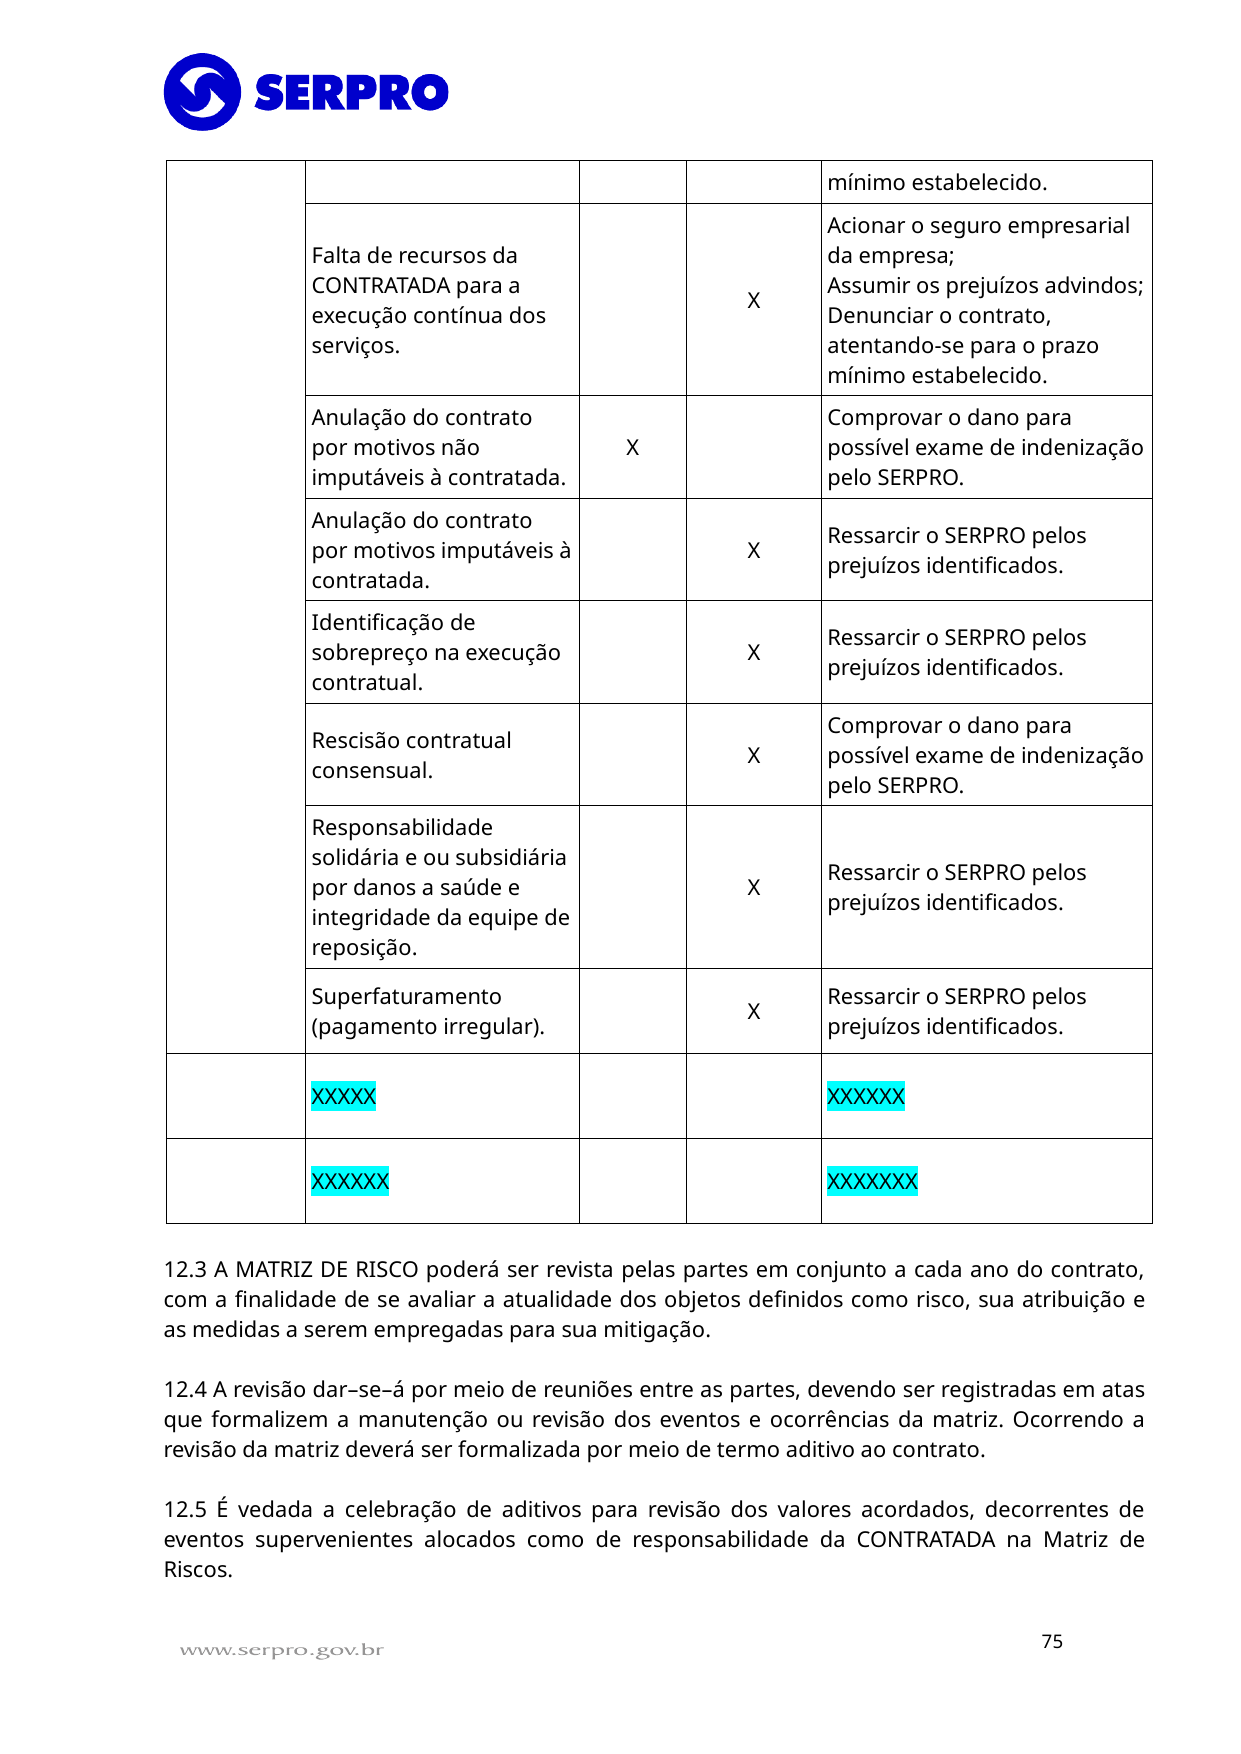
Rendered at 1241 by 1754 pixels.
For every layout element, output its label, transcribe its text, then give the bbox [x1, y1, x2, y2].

table_cell [580, 204, 686, 395]
table_cell Rescisão contratual consensual. [306, 704, 579, 805]
table_cell X [580, 396, 686, 498]
table_cell Comprovar o dano para possível exame de indenização pelo SERPRO. [822, 396, 1152, 498]
table_cell X [687, 806, 821, 968]
table_cell Ressarcir o SERPRO pelos prejuízos identificados. [822, 806, 1152, 968]
table_cell XXXXX [306, 1054, 579, 1138]
table_cell Falta de recursos da CONTRATADA para a execução contínua dos serviços. [306, 204, 579, 395]
table_cell Ressarcir o SERPRO pelos prejuízos identificados. [822, 499, 1152, 600]
picture [163, 53, 449, 131]
table_cell X [687, 601, 821, 703]
table_cell [167, 1139, 305, 1223]
table_cell [167, 161, 305, 1053]
table_cell Anulação do contrato por motivos imputáveis à contratada. [306, 499, 579, 600]
table_cell [687, 1054, 821, 1138]
table_cell Acionar o seguro empresarial da empresa; Assumir os prejuízos advindos; Denunciar o contrato, atentando-se para o prazo mínimo estabelecido. [822, 204, 1152, 395]
table_cell [580, 499, 686, 600]
table_cell XXXXXX [822, 1054, 1152, 1138]
table_cell [167, 1054, 305, 1138]
table_cell mínimo estabelecido. [822, 161, 1152, 203]
table_cell Identificação de sobrepreço na execução contratual. [306, 601, 579, 703]
table_cell Superfaturamento (pagamento irregular). [306, 969, 579, 1053]
table_cell Responsabilidade solidária e ou subsidiária por danos a saúde e integridade da equipe de reposição. [306, 806, 579, 968]
text 12.4 A revisão dar–se–á por meio de reuniões entre as partes, devendo ser registradas em atas que formalizem a manutenção ou revisão dos eventos e ocorrências da matriz. Ocorrendo a revisão da matriz deverá ser formalizada por meio de termo aditivo ao contrato. [163, 1374, 1147, 1464]
table_cell [687, 396, 821, 498]
table_cell X [687, 499, 821, 600]
table_cell X [687, 704, 821, 805]
table_cell [580, 161, 686, 203]
table_cell [687, 1139, 821, 1223]
table_cell XXXXXX [306, 1139, 579, 1223]
table_cell [580, 806, 686, 968]
table_cell [580, 1139, 686, 1223]
table_cell [306, 161, 579, 203]
table_cell X [687, 204, 821, 395]
table_cell [687, 161, 821, 203]
table_cell [580, 969, 686, 1053]
text 12.5 É vedada a celebração de aditivos para revisão dos valores acordados, decorrentes de eventos supervenientes alocados como de responsabilidade da CONTRATADA na Matriz de Riscos. [163, 1494, 1147, 1584]
table_cell Comprovar o dano para possível exame de indenização pelo SERPRO. [822, 704, 1152, 805]
table_cell [580, 1054, 686, 1138]
table_cell Ressarcir o SERPRO pelos prejuízos identificados. [822, 601, 1152, 703]
table_cell [580, 704, 686, 805]
table_cell X [687, 969, 821, 1053]
table_cell Anulação do contrato por motivos não imputáveis à contratada. [306, 396, 579, 498]
text 12.3 A MATRIZ DE RISCO poderá ser revista pelas partes em conjunto a cada ano do contrato, com a finalidade de se avaliar a atualidade dos objetos definidos como risco, sua atribuição e as medidas a serem empregadas para sua mitigação. [163, 1254, 1147, 1344]
table_cell [580, 601, 686, 703]
table_cell XXXXXXX [822, 1139, 1152, 1223]
table_cell Ressarcir o SERPRO pelos prejuízos identificados. [822, 969, 1152, 1053]
